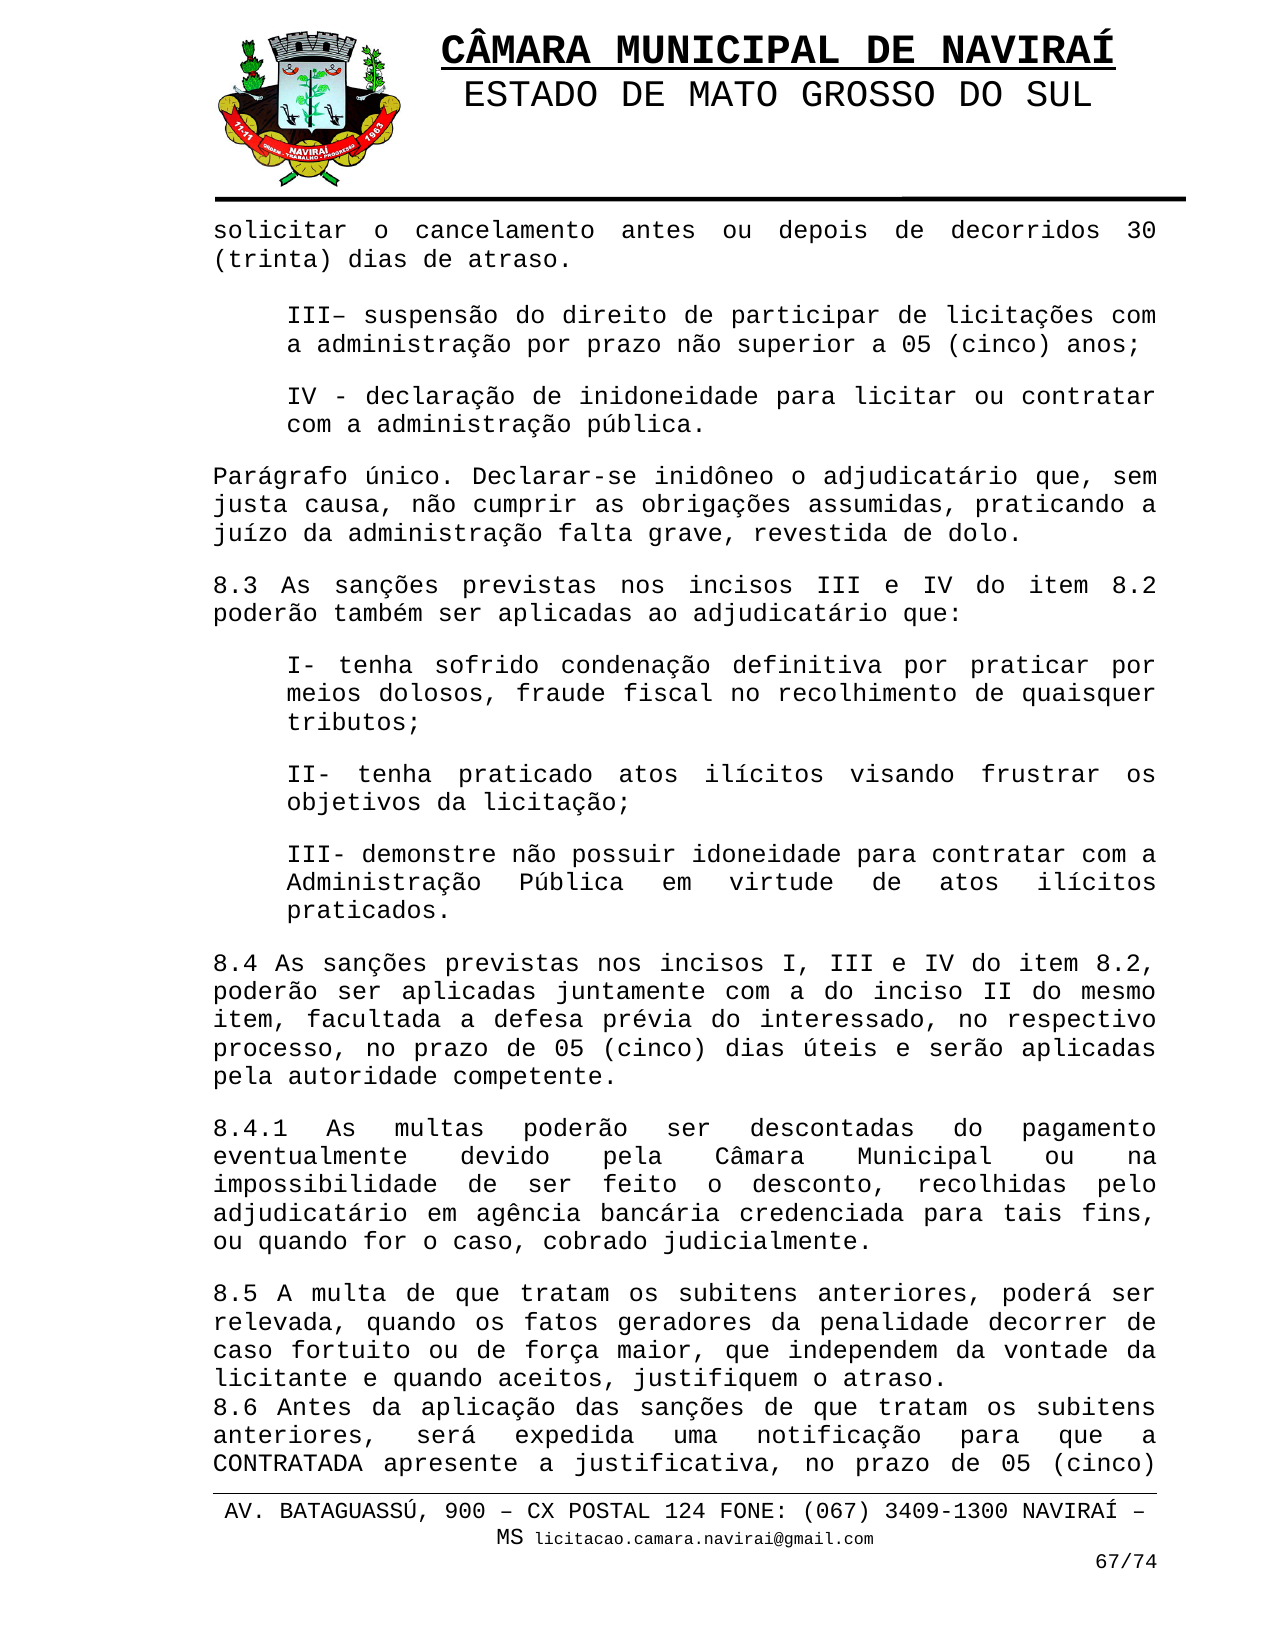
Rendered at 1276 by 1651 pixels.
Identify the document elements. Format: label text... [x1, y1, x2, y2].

text II- tenha praticado atos ilícitos visando frustrar os objetivos da licitação; [286, 761, 1157, 818]
text 8.4.1 As multas poderão ser descontadas do pagamento eventualmente devido pela Câmara Municipal ou na impossibilidade de ser feito o desconto, recolhidas pelo adjudicatário em agência bancária credenciada para tais fins, ou quando for o caso, cobrado judicialmente. [213, 1115, 1157, 1257]
text 8.4 As sanções previstas nos incisos I, III e IV do item 8.2, poderão ser aplicadas juntamente com a do inciso II do mesmo item, facultada a defesa prévia do interessado, no respectivo processo, no prazo de 05 (cinco) dias úteis e serão aplicadas pela autoridade competente. [213, 950, 1157, 1092]
text solicitar o cancelamento antes ou depois de decorridos 30 (trinta) dias de atraso. [213, 218, 1157, 274]
text I- tenha sofrido condenação definitiva por praticar por meios dolosos, fraude fiscal no recolhimento de quaisquer tributos; [286, 652, 1157, 737]
text IV - declaração de inidoneidade para licitar ou contratar com a administração pública. [286, 383, 1157, 440]
text 8.3 As sanções previstas nos incisos III e IV do item 8.2 poderão também ser aplicadas ao adjudicatário que: [213, 572, 1157, 629]
text III– suspensão do direito de participar de licitações com a administração por prazo não superior a 05 (cinco) anos; [286, 303, 1157, 359]
text Parágrafo único. Declarar-se inidôneo o adjudicatário que, sem justa causa, não cumprir as obrigações assumidas, praticando a juízo da administração falta grave, revestida de dolo. [213, 463, 1157, 548]
text 8.6 Antes da aplicação das sanções de que tratam os subitens anteriores, será expedida uma notificação para que a CONTRATADA apresente a justificativa, no prazo de 05 (cinco) [213, 1394, 1157, 1479]
text 8.5 A multa de que tratam os subitens anteriores, poderá ser relevada, quando os fatos geradores da penalidade decorrer de caso fortuito ou de força maior, que independem da vontade da licitante e quando aceitos, justifiquem o atraso. [213, 1281, 1157, 1394]
text III- demonstre não possuir idoneidade para contratar com a Administração Pública em virtude de atos ilícitos praticados. [286, 841, 1157, 926]
